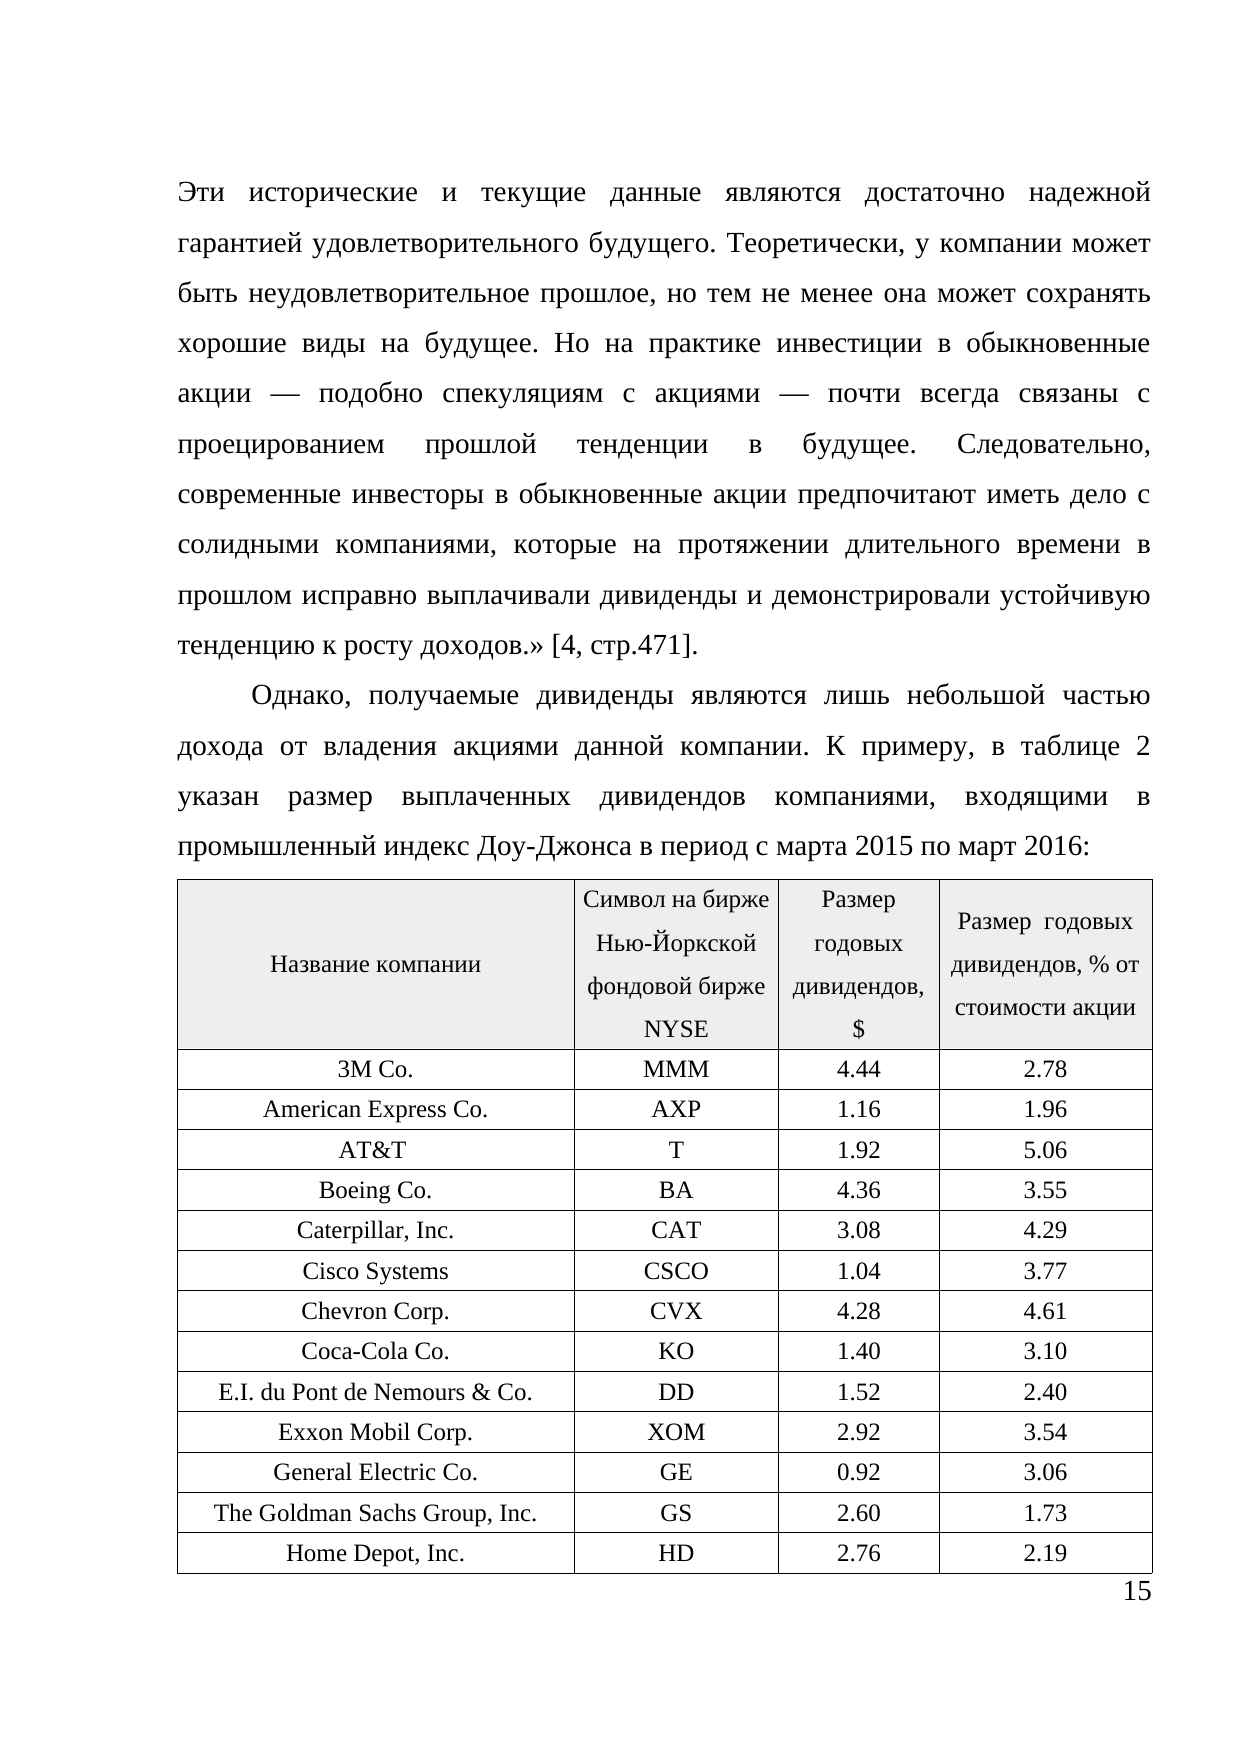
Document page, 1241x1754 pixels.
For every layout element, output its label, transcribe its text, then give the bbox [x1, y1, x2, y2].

table_cell Chevron Corp. [178, 1291, 574, 1331]
table_cell 0.92 [779, 1453, 939, 1492]
table_cell 5.06 [940, 1130, 1152, 1169]
table_cell 3.54 [940, 1412, 1152, 1452]
table_cell AT&T [178, 1130, 574, 1169]
table_cell CAT [575, 1211, 778, 1250]
table_cell CSCO [575, 1251, 778, 1290]
table_cell 4.61 [940, 1291, 1152, 1331]
table_cell 3.10 [940, 1332, 1152, 1371]
table_cell MMM [575, 1050, 778, 1089]
table_cell 2.40 [940, 1372, 1152, 1411]
text Эти исторические и текущие данные являются достаточно надежной гарантией удовлетворительного будущего. Теоретически, у компании может быть неудовлетворительное прошлое, но тем не менее она может сохранять хорошие виды на будущее. Но на практике инвестиции в обыкновенные акции — подобно спекуляциям с акциями — почти всегда связаны с проецированием прошлой тенденции в будущее. Следовательно, современные инвесторы в обыкновенные акции предпочитают иметь дело с солидными компаниями, которые на протяжении длительного времени в прошлом исправно выплачивали дивиденды и демонстрировали устойчивую тенденцию к росту доходов.» [4, стр.471]. [177, 174, 1152, 661]
table_cell KO [575, 1332, 778, 1371]
table_cell GE [575, 1453, 778, 1492]
table_cell 2.60 [779, 1493, 939, 1532]
table_cell 2.76 [779, 1533, 939, 1572]
table_cell HD [575, 1533, 778, 1572]
table_cell 1.40 [779, 1332, 939, 1371]
table_cell Cisco Systems [178, 1251, 574, 1290]
table_cell The Goldman Sachs Group, Inc. [178, 1493, 574, 1532]
table_header Название компании [178, 880, 574, 1048]
table_cell General Electric Co. [178, 1453, 574, 1492]
table_cell 2.19 [940, 1533, 1152, 1572]
table_cell 1.96 [940, 1090, 1152, 1129]
table_cell 1.16 [779, 1090, 939, 1129]
table_cell BA [575, 1170, 778, 1210]
table_header Символ на бирже Нью-Йоркской фондовой бирже NYSE [575, 880, 778, 1048]
table_cell 1.92 [779, 1130, 939, 1169]
table_cell Exxon Mobil Corp. [178, 1412, 574, 1452]
table_cell GS [575, 1493, 778, 1532]
table_cell 4.44 [779, 1050, 939, 1089]
table_cell DD [575, 1372, 778, 1411]
text Однако, получаемые дивиденды являются лишь небольшой частью дохода от владения акциями данной компании. К примеру, в таблице 2 указан размер выплаченных дивидендов компаниями, входящими в промышленный индекс Доу-Джонса в период с марта 2015 по март 2016: [177, 677, 1152, 862]
table_cell E.I. du Pont de Nemours & Co. [178, 1372, 574, 1411]
table_cell 2.78 [940, 1050, 1152, 1089]
table_cell American Express Co. [178, 1090, 574, 1129]
table_cell Boeing Co. [178, 1170, 574, 1210]
table_cell T [575, 1130, 778, 1169]
table_cell 3.06 [940, 1453, 1152, 1492]
table_cell 3.77 [940, 1251, 1152, 1290]
table_cell 3.55 [940, 1170, 1152, 1210]
table_cell 1.52 [779, 1372, 939, 1411]
table_cell XOM [575, 1412, 778, 1452]
table_cell 4.28 [779, 1291, 939, 1331]
table_cell Coca-Cola Co. [178, 1332, 574, 1371]
table_cell 4.36 [779, 1170, 939, 1210]
table_cell CVX [575, 1291, 778, 1331]
table_cell 3.08 [779, 1211, 939, 1250]
table_cell 2.92 [779, 1412, 939, 1452]
table_cell 4.29 [940, 1211, 1152, 1250]
table_cell 1.04 [779, 1251, 939, 1290]
table_cell Home Depot, Inc. [178, 1533, 574, 1572]
table_cell AXP [575, 1090, 778, 1129]
table_cell Caterpillar, Inc. [178, 1211, 574, 1250]
table_cell 3M Co. [178, 1050, 574, 1089]
table_header Размер годовых дивидендов, $ [779, 880, 939, 1048]
table_header Размер годовых дивидендов, % от стоимости акции [940, 880, 1152, 1048]
table_cell 1.73 [940, 1493, 1152, 1532]
